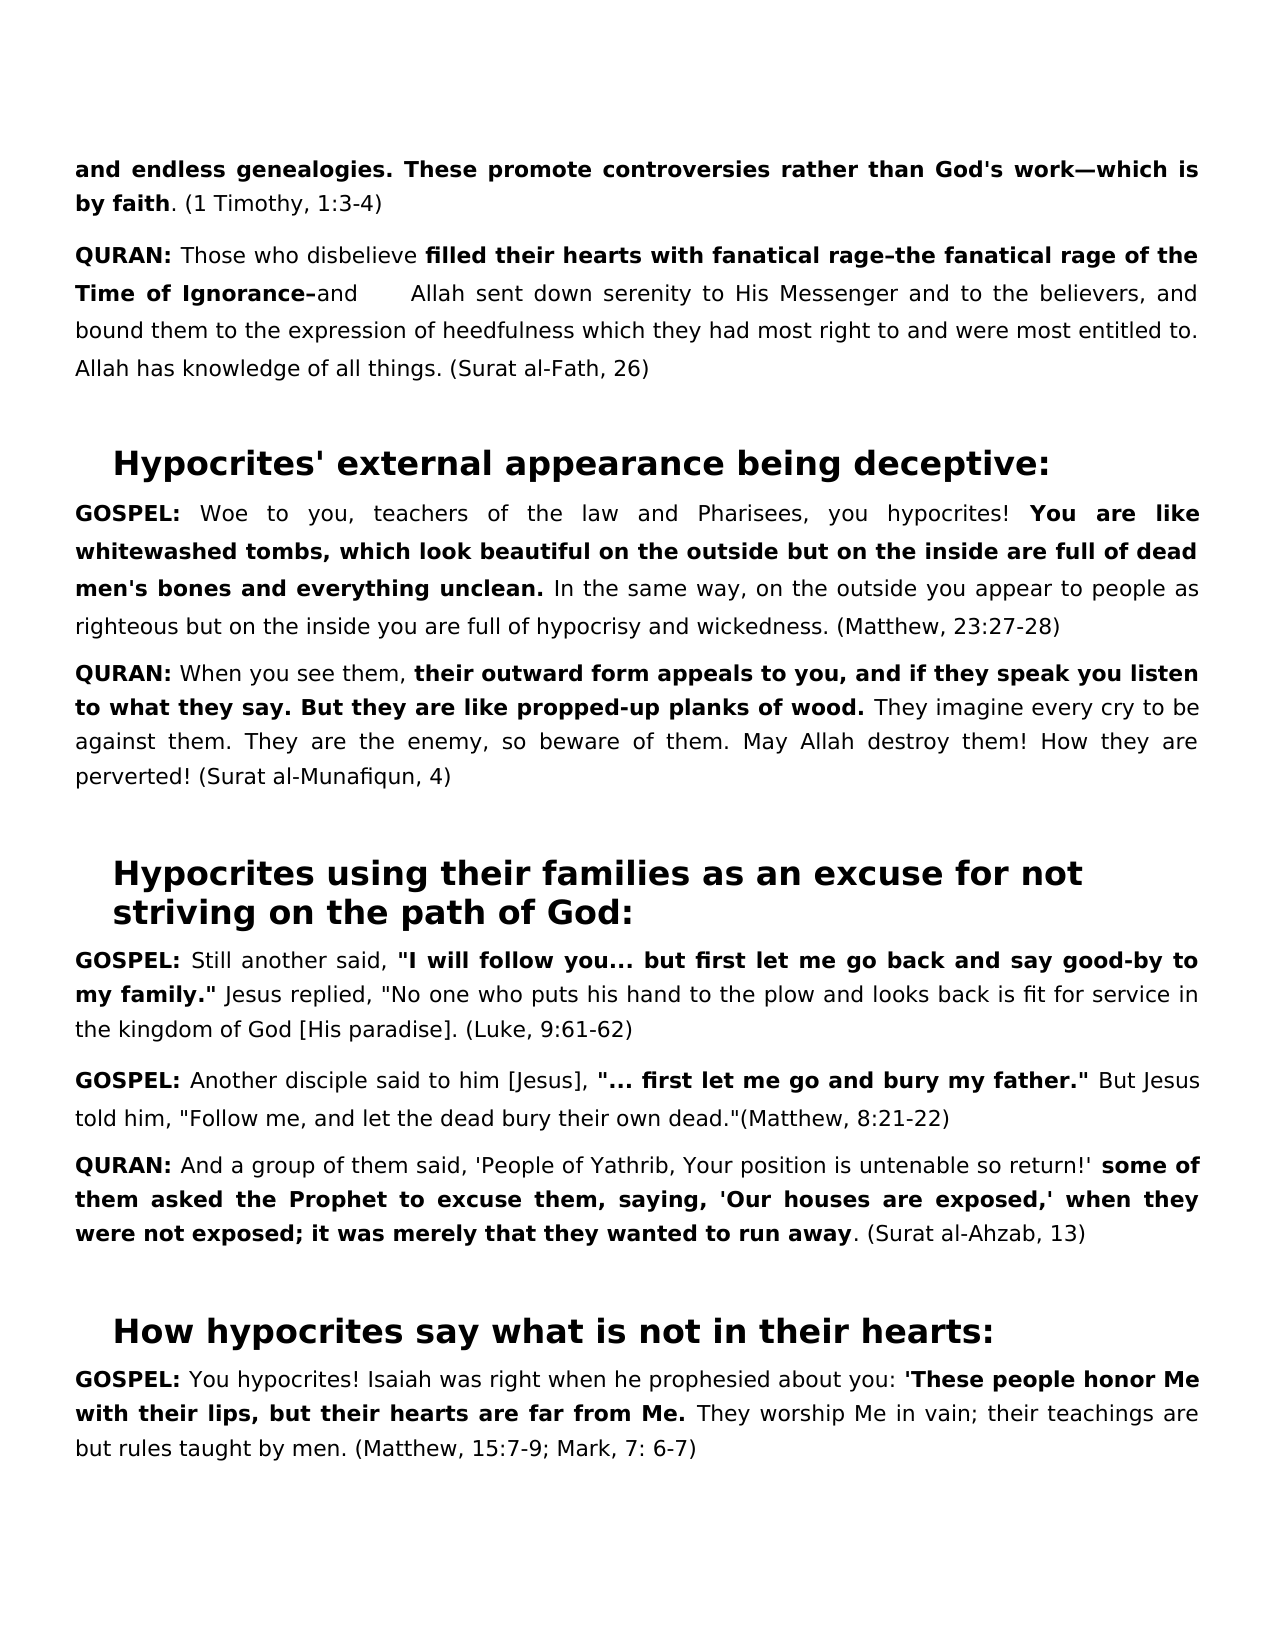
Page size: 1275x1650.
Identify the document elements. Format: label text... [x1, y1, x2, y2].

text GOSPEL: Still another said, "I will follow you... but first let me go back and say good-by to my family." Jesus replied, "No one who puts his hand to the plow and looks back is fit for service in the kingdom of God [His paradise]. (Luke, 9:61-62) [75, 941, 1200, 1044]
subtitle Hypocrites using their families as an excuse for not striving on the path of God: [112, 855, 1200, 933]
text GOSPEL: You hypocrites! Isaiah was right when he prophesied about you: 'These people honor Me with their lips, but their hearts are far from Me. They worship Me in vain; their teachings are but rules taught by men. (Matthew, 15:7-9; Mark, 7: 6-7) [75, 1360, 1200, 1463]
text QURAN: When you see them, their outward form appeals to you, and if they speak you listen to what they say. But they are like propped-up planks of wood. They imagine every cry to be against them. They are the enemy, so beware of them. May Allah destroy them! How they are perverted! (Surat al-Munafiqun, 4) [75, 653, 1200, 791]
text and endless genealogies. These promote controversies rather than God's work—which is by faith. (1 Timothy, 1:3-4) [75, 150, 1200, 219]
text QURAN: Those who disbelieve filled their hearts with fanatical rage–the fanatical rage of the Time of Ignorance–and Allah sent down serenity to His Messenger and to the believers, and bound them to the expression of heedfulness which they had most right to and were most entitled to. Allah has knowledge of all things. (Surat al-Fath, 26) [75, 233, 1200, 383]
subtitle Hypocrites' external appearance being deceptive: [112, 444, 1200, 483]
text GOSPEL: Woe to you, teachers of the law and Pharisees, you hypocrites! You are like whitewashed tombs, which look beautiful on the outside but on the inside are full of dead men's bones and everything unclean. In the same way, on the outside you appear to people as righteous but on the inside you are full of hypocrisy and wickedness. (Matthew, 23:27-28) [75, 492, 1200, 642]
text GOSPEL: Another disciple said to him [Jesus], "... first let me go and bury my father." But Jesus told him, "Follow me, and let the dead bury their own dead."(Matthew, 8:21-22) [75, 1059, 1200, 1134]
text QURAN: And a group of them said, 'People of Yathrib, Your position is untenable so return!' some of them asked the Prophet to excuse them, saying, 'Our houses are exposed,' when they were not exposed; it was merely that they wanted to run away. (Surat al-Ahzab, 13) [75, 1146, 1200, 1249]
subtitle How hypocrites say what is not in their hearts: [112, 1313, 1200, 1352]
